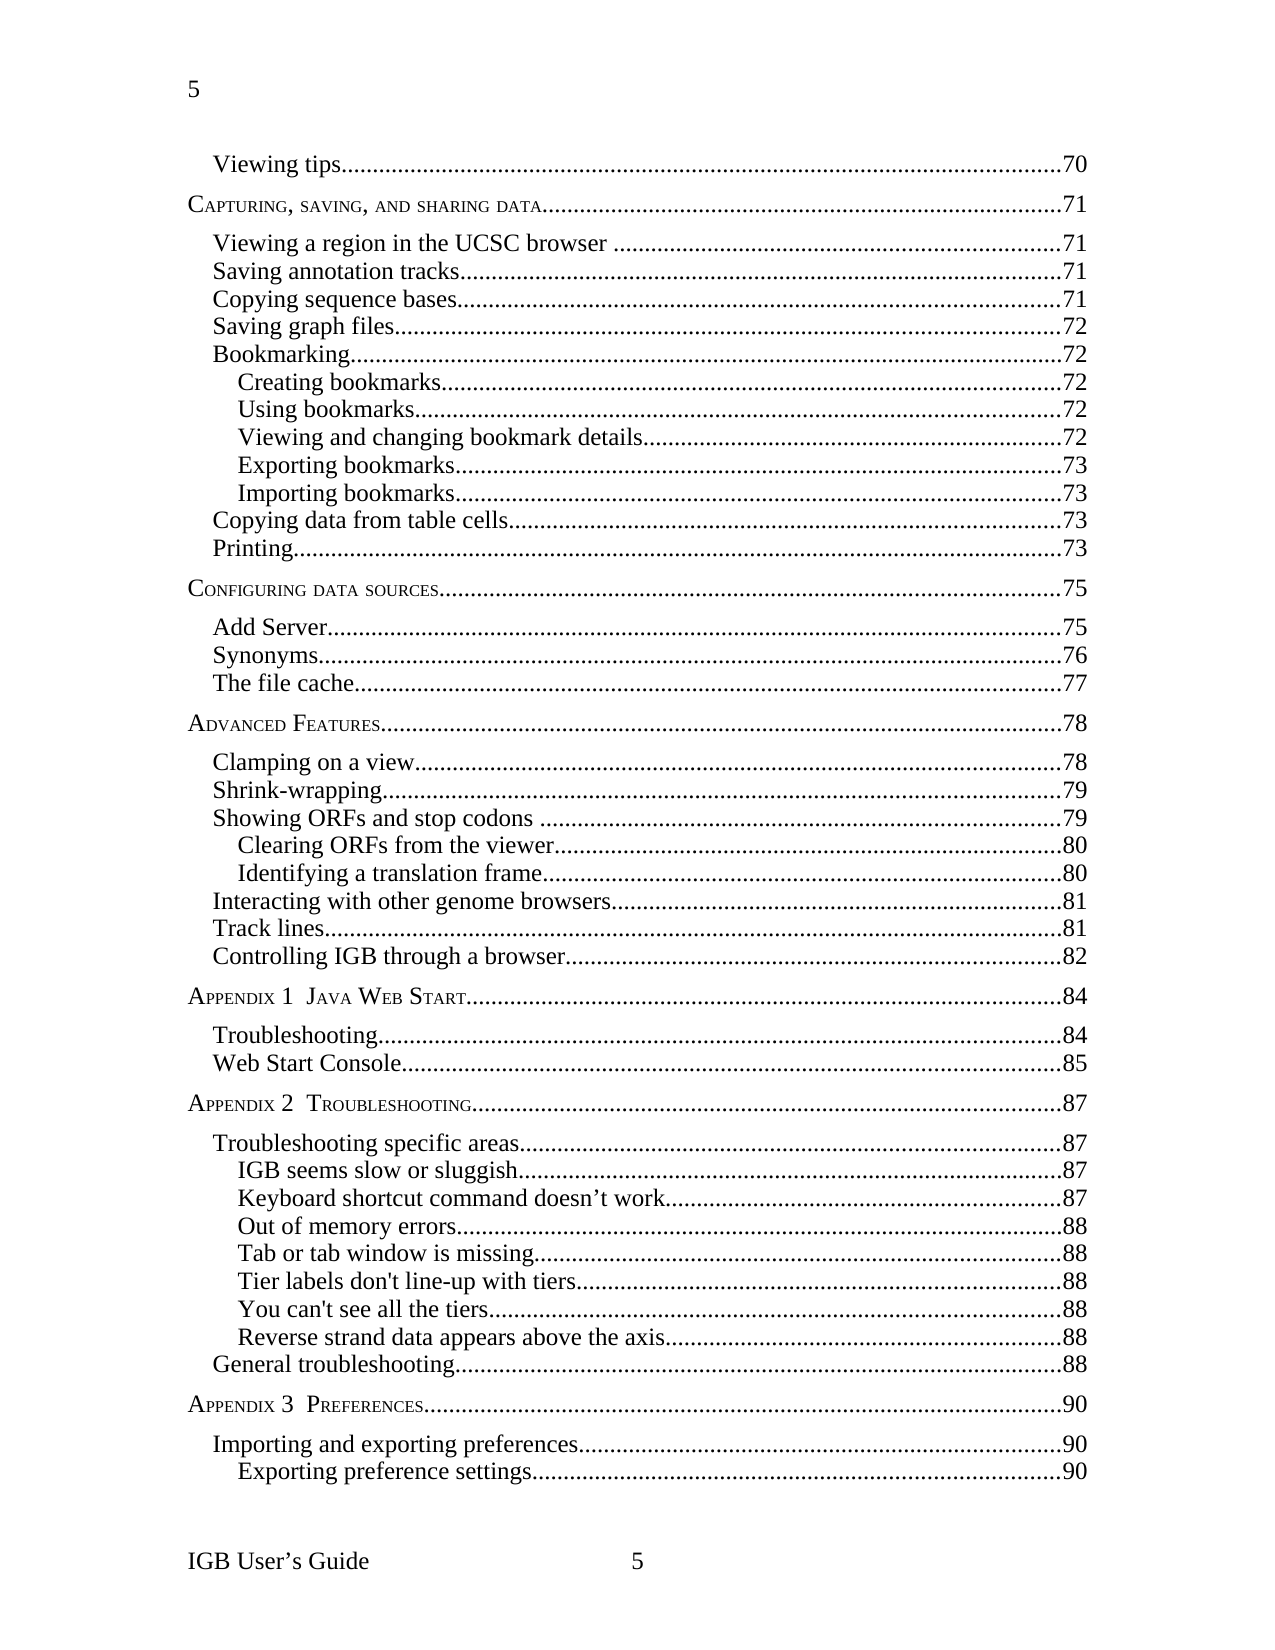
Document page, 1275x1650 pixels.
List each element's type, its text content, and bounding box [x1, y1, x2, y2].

text IGB seems slow or sluggish 87 [237, 1156, 1087, 1184]
text Exporting preference settings 90 [237, 1457, 1087, 1485]
text Synonyms 76 [212, 641, 1087, 669]
text Web Start Console 85 [212, 1049, 1087, 1077]
text Keyboard shortcut command doesn’t work 87 [237, 1184, 1087, 1212]
text Appendix 3 Preferences 90 [187, 1390, 1087, 1418]
text Viewing a region in the UCSC browser 71 [212, 229, 1087, 257]
text Controlling IGB through a browser 82 [212, 942, 1087, 970]
text Saving graph files 72 [212, 312, 1087, 340]
text Copying data from table cells 73 [212, 506, 1087, 534]
text Advanced Features 78 [187, 709, 1087, 736]
text Interacting with other genome browsers 81 [212, 887, 1087, 914]
text Clearing ORFs from the viewer 80 [237, 831, 1087, 859]
text Capturing, saving, and sharing data 71 [187, 190, 1087, 217]
text Saving annotation tracks 71 [212, 257, 1087, 285]
text Appendix 1 Java Web Start 84 [187, 982, 1087, 1010]
text Importing bookmarks 73 [237, 479, 1087, 506]
text Reverse strand data appears above the axis 88 [237, 1323, 1087, 1350]
text Track lines 81 [212, 914, 1087, 942]
text Appendix 2 Troubleshooting 87 [187, 1089, 1087, 1117]
text Bookmarking 72 [212, 340, 1087, 368]
text Configuring data sources 75 [187, 574, 1087, 602]
text Tier labels don't line-up with tiers 88 [237, 1267, 1087, 1295]
text Viewing tips 70 [212, 150, 1087, 178]
text Viewing and changing bookmark details 72 [237, 423, 1087, 451]
text Out of memory errors 88 [237, 1212, 1087, 1239]
text Exporting bookmarks 73 [237, 451, 1087, 479]
text Copying sequence bases 71 [212, 285, 1087, 312]
text Clamping on a view 78 [212, 748, 1087, 776]
text Add Server 75 [212, 613, 1087, 641]
text Using bookmarks 72 [237, 396, 1087, 423]
text General troubleshooting 88 [212, 1350, 1087, 1378]
text Troubleshooting 84 [212, 1022, 1087, 1049]
text Showing ORFs and stop codons 79 [212, 804, 1087, 831]
text Tab or tab window is missing 88 [237, 1239, 1087, 1267]
text Troubleshooting specific areas 87 [212, 1129, 1087, 1156]
text Shrink-wrapping 79 [212, 776, 1087, 804]
text The file cache 77 [212, 669, 1087, 697]
text Identifying a translation frame 80 [237, 859, 1087, 887]
text Creating bookmarks 72 [237, 368, 1087, 396]
text Printing 73 [212, 534, 1087, 562]
text You can't see all the tiers 88 [237, 1295, 1087, 1323]
text Importing and exporting preferences 90 [212, 1430, 1087, 1457]
